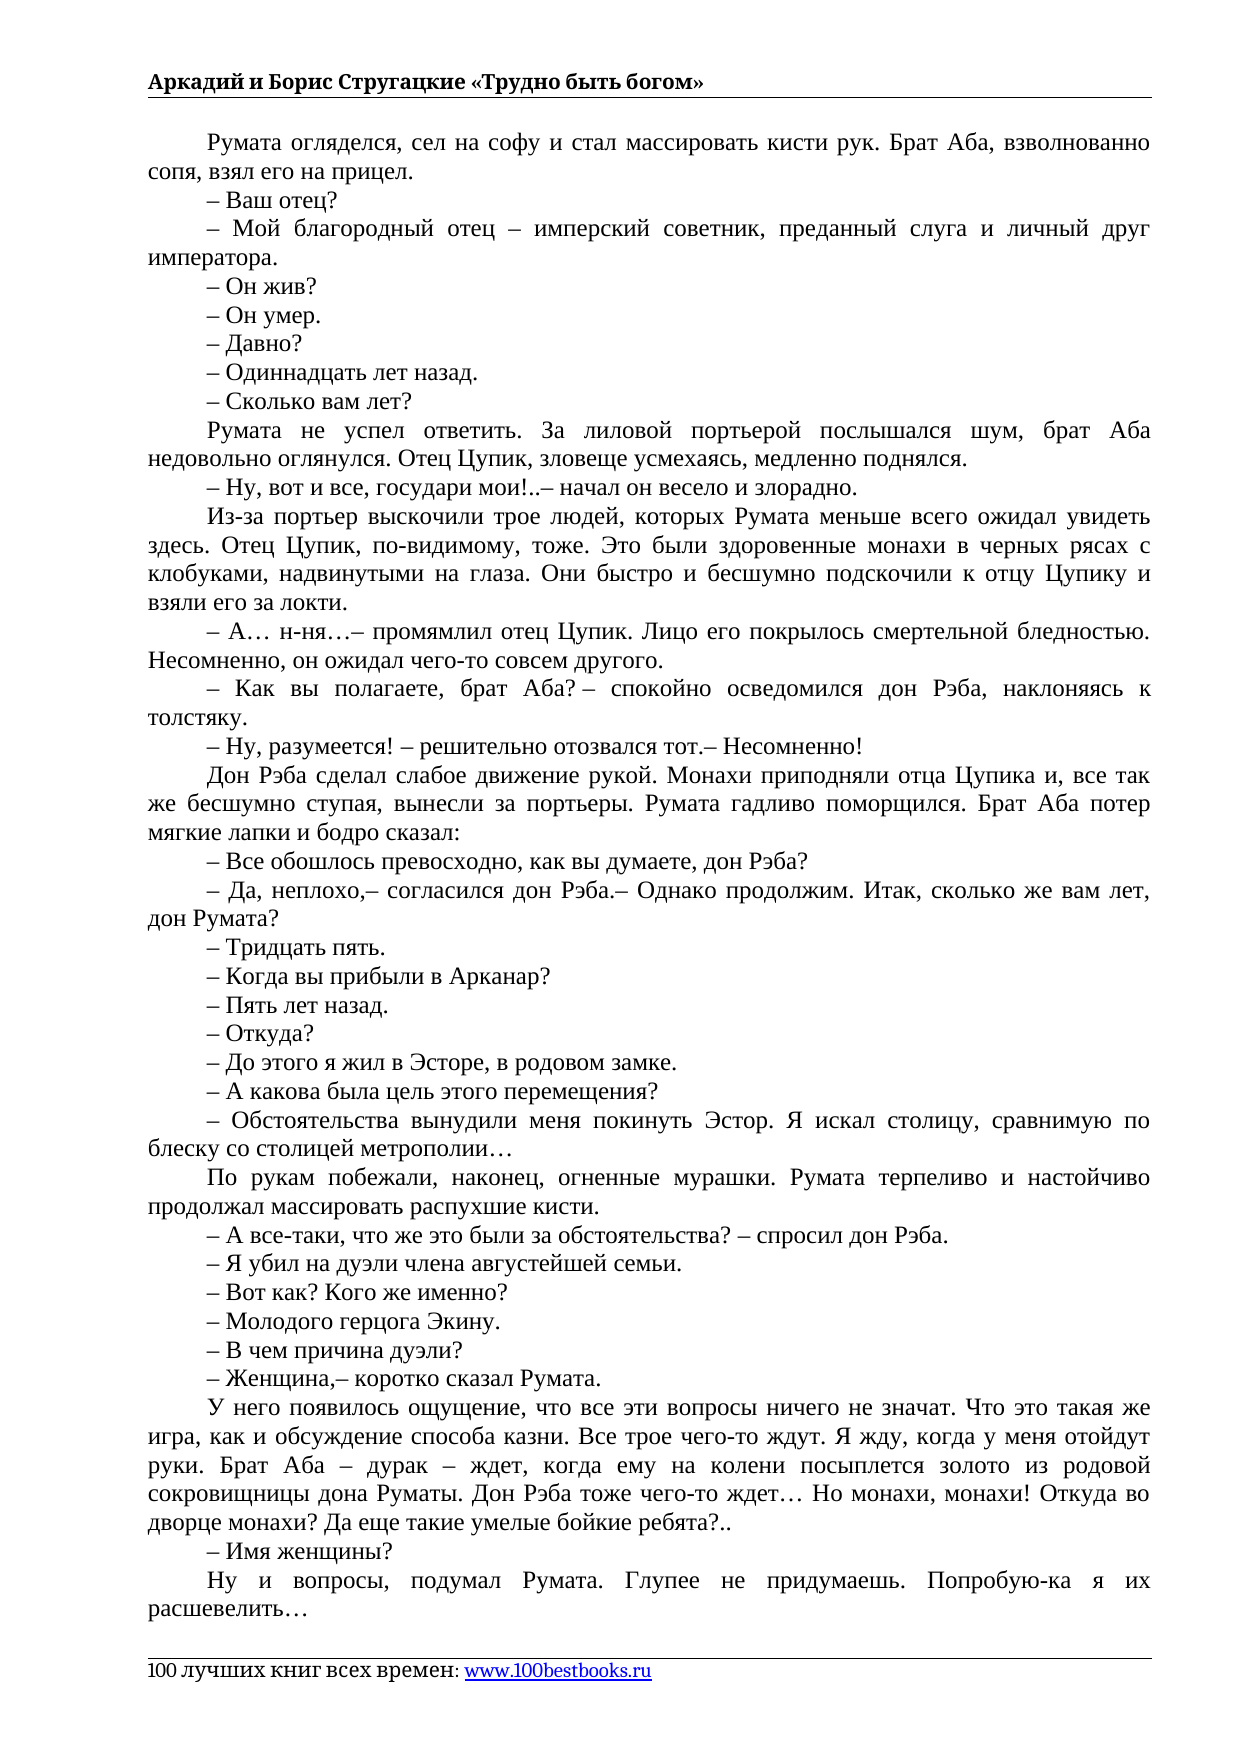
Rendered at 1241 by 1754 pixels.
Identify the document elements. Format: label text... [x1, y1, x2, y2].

text – Пять лет назад. [148, 990, 1152, 1018]
text Румата огляделся, сел на софу и стал массировать кисти рук. Брат Аба, взволнованно сопя, взял его на прицел. [148, 127, 1152, 185]
text – Вот как? Кого же именно? [148, 1277, 1152, 1306]
text Румата не успел ответить. За лиловой портьерой послышался шум, брат Аба недовольно оглянулся. Отец Цупик, зловеще усмехаясь, медленно поднялся. [148, 415, 1152, 472]
text – Сколько вам лет? [148, 386, 1152, 415]
text – Когда вы прибыли в Арканар? [148, 961, 1152, 990]
text – Обстоятельства вынудили меня покинуть Эстор. Я искал столицу, сравнимую по блеску со столицей метрополии… [148, 1105, 1152, 1162]
text По рукам побежали, наконец, огненные мурашки. Румата терпеливо и настойчиво продолжал массировать распухшие кисти. [148, 1162, 1152, 1220]
text – Давно? [148, 328, 1152, 357]
text – Молодого герцога Экину. [148, 1306, 1152, 1335]
text – Тридцать пять. [148, 932, 1152, 961]
text – Женщина,– коротко сказал Румата. [148, 1363, 1152, 1392]
text – Он жив? [148, 271, 1152, 300]
text – Да, неплохо,– согласился дон Рэба.– Однако продолжим. Итак, сколько же вам лет, дон Румата? [148, 875, 1152, 932]
text – Ну, разумеется! – решительно отозвался тот.– Несомненно! [148, 731, 1152, 760]
text – А все-таки, что же это были за обстоятельства? – спросил дон Рэба. [148, 1220, 1152, 1248]
text – Имя женщины? [148, 1536, 1152, 1565]
text – В чем причина дуэли? [148, 1335, 1152, 1363]
text – Я убил на дуэли члена августейшей семьи. [148, 1248, 1152, 1277]
text У него появилось ощущение, что все эти вопросы ничего не значат. Что это такая же игра, как и обсуждение способа казни. Все трое чего-то ждут. Я жду, когда у меня отойдут руки. Брат Аба – дурак – ждет, когда ему на колени посыплется золото из родовой сокровищницы дона Руматы. Дон Рэба тоже чего-то ждет… Но монахи, монахи! Откуда во дворце монахи? Да еще такие умелые бойкие ребята?.. [148, 1392, 1152, 1536]
text – Он умер. [148, 300, 1152, 328]
text – До этого я жил в Эсторе, в родовом замке. [148, 1047, 1152, 1076]
text Ну и вопросы, подумал Румата. Глупее не придумаешь. Попробую-ка я их расшевелить… [148, 1565, 1152, 1622]
text – Как вы полагаете, брат Аба? – спокойно осведомился дон Рэба, наклоняясь к толстяку. [148, 673, 1152, 731]
text – А… н-ня…– промямлил отец Цупик. Лицо его покрылось смертельной бледностью. Несомненно, он ожидал чего-то совсем другого. [148, 616, 1152, 673]
text Из-за портьер выскочили трое людей, которых Румата меньше всего ожидал увидеть здесь. Отец Цупик, по-видимому, тоже. Это были здоровенные монахи в черных рясах с клобуками, надвинутыми на глаза. Они быстро и бесшумно подскочили к отцу Цупику и взяли его за локти. [148, 501, 1152, 616]
text – Ну, вот и все, государи мои!..– начал он весело и злорадно. [148, 472, 1152, 501]
text – Одиннадцать лет назад. [148, 357, 1152, 386]
text – А какова была цель этого перемещения? [148, 1076, 1152, 1105]
text – Все обошлось превосходно, как вы думаете, дон Рэба? [148, 846, 1152, 875]
text – Откуда? [148, 1018, 1152, 1047]
text – Ваш отец? [148, 185, 1152, 213]
text Дон Рэба сделал слабое движение рукой. Монахи приподняли отца Цупика и, все так же бесшумно ступая, вынесли за портьеры. Румата гадливо поморщился. Брат Аба потер мягкие лапки и бодро сказал: [148, 760, 1152, 846]
text – Мой благородный отец – имперский советник, преданный слуга и личный друг императора. [148, 213, 1152, 271]
